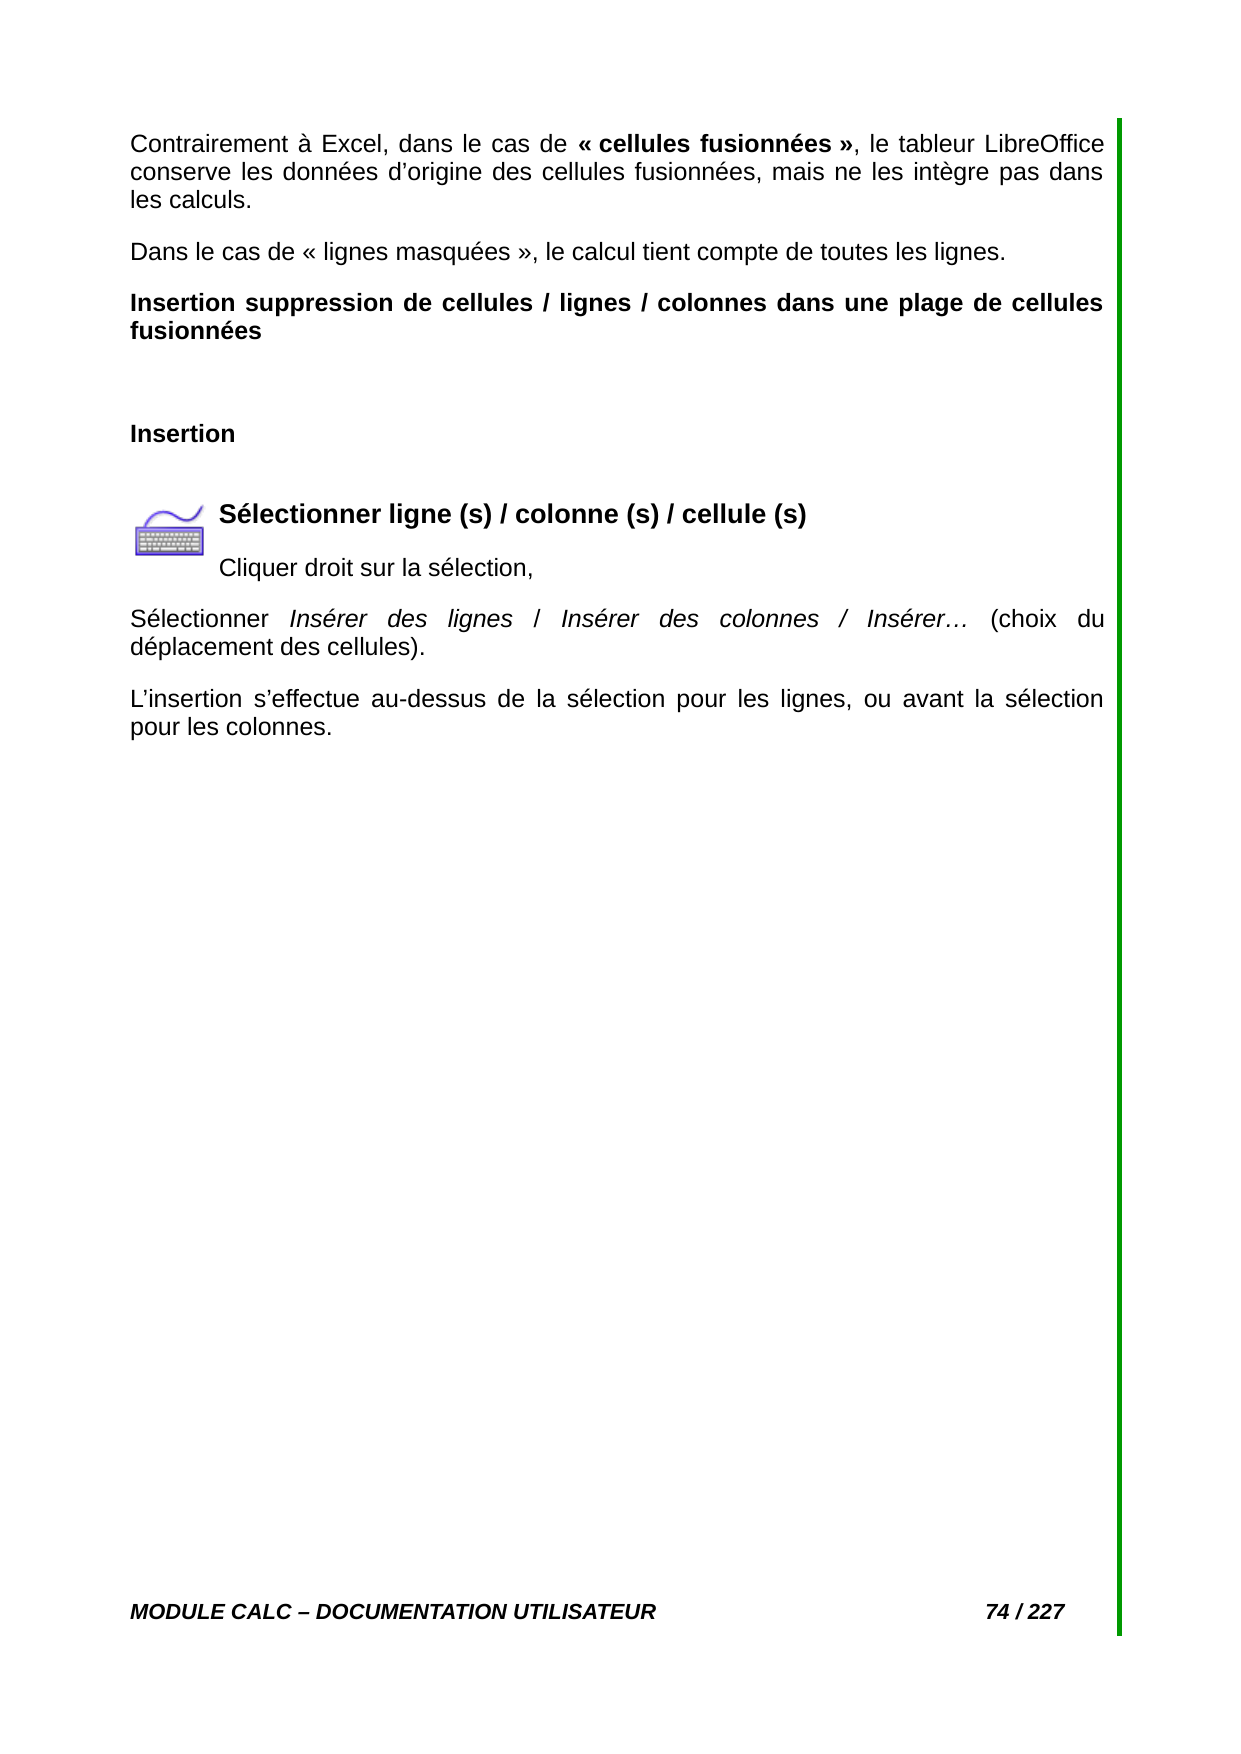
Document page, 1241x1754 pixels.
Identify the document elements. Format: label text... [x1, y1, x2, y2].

text Insertion [130, 420, 1105, 448]
text Sélectionner Insérer des lignes / Insérer des colonnes / Insérer… (choix du déplacement des cellules). [130, 605, 1105, 661]
text Sélectionner ligne (s) / colonne (s) / cellule (s) [207, 499, 1105, 530]
picture [131, 494, 207, 570]
text Cliquer droit sur la sélection, [130, 553, 1105, 581]
text Insertion suppression de cellules / lignes / colonnes dans une plage de cellules fusionnées [130, 289, 1105, 345]
text L’insertion s’effectue au-dessus de la sélection pour les lignes, ou avant la sélection pour les colonnes. [130, 684, 1105, 740]
text Dans le cas de « lignes masquées », le calcul tient compte de toutes les lignes. [130, 237, 1105, 265]
text Contrairement à Excel, dans le cas de « cellules fusionnées », le tableur LibreOffice conserve les données d’origine des cellules fusionnées, mais ne les intègre pas dans les calculs. [130, 130, 1105, 214]
